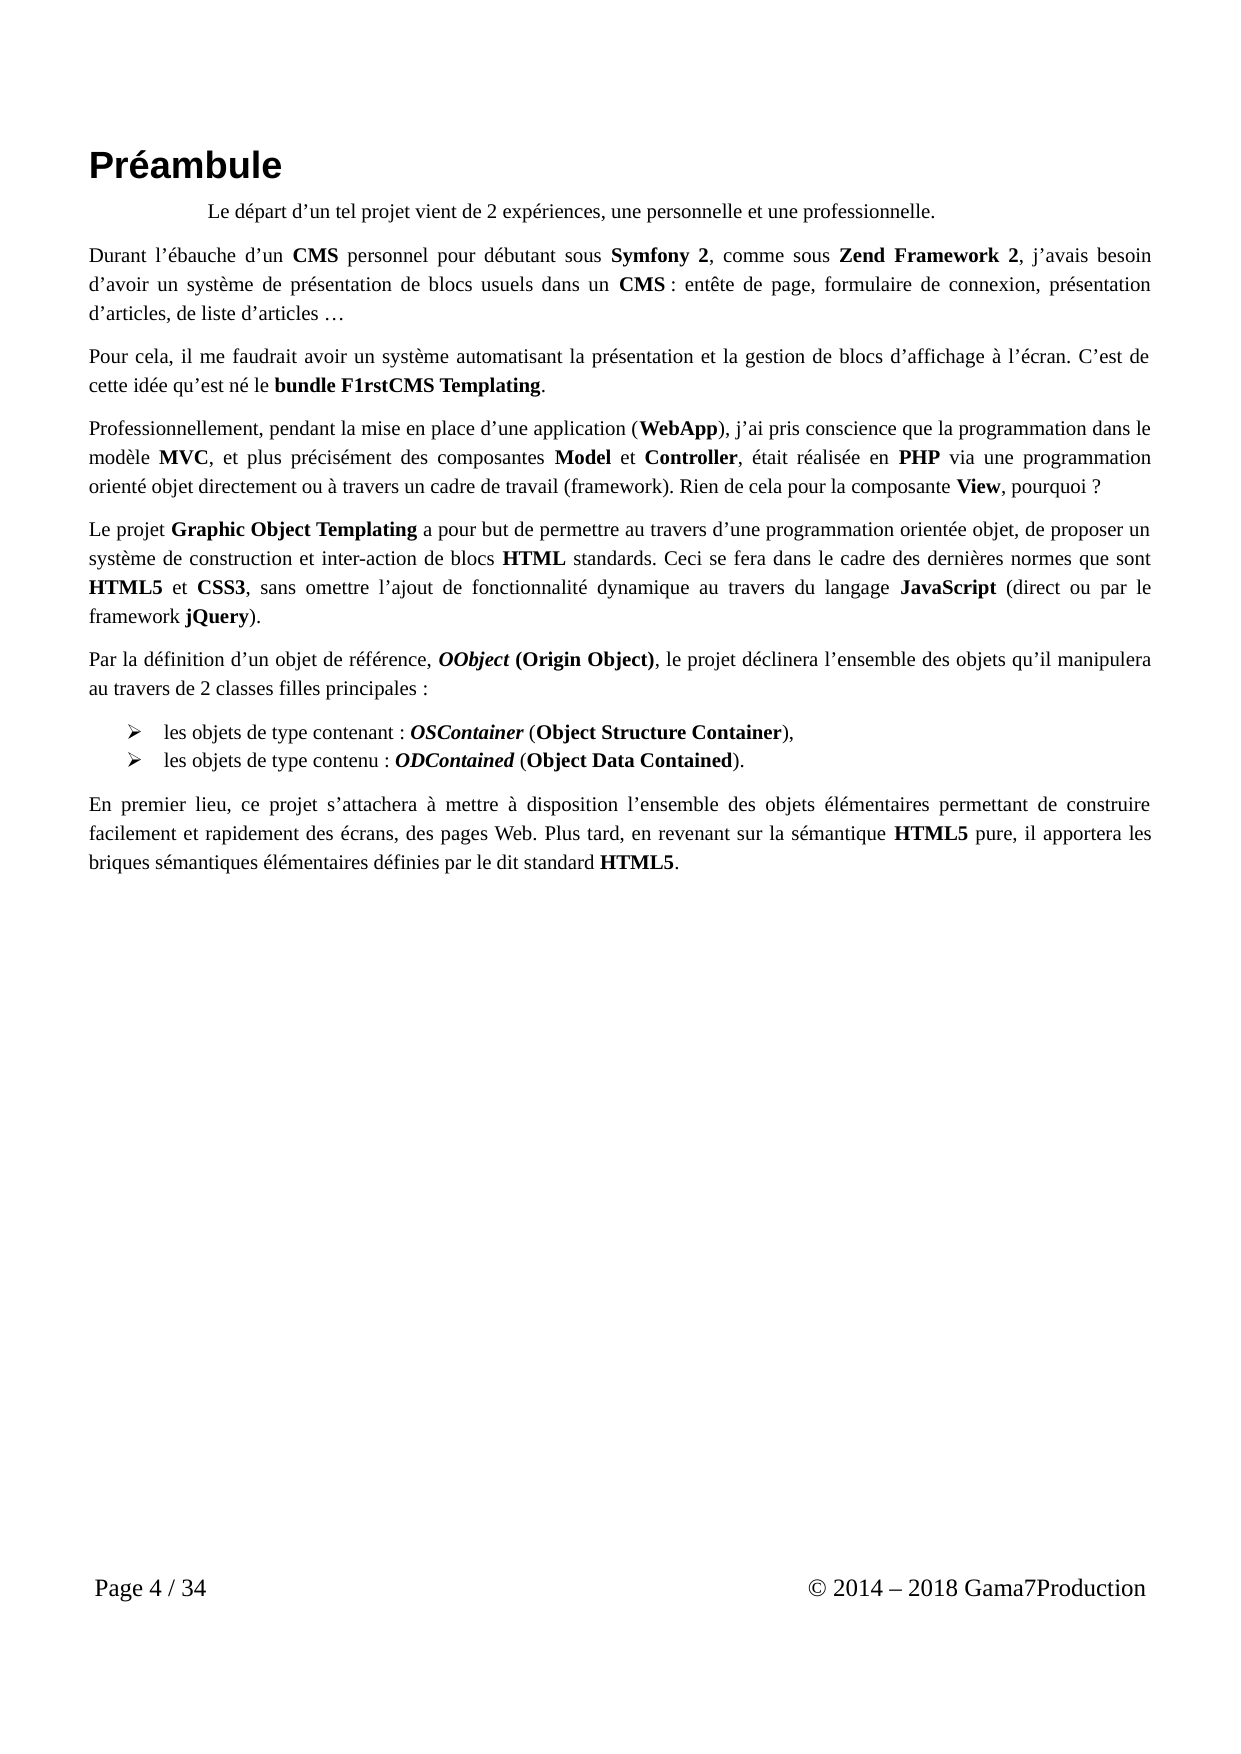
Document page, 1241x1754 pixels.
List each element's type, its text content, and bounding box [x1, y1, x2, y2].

list les objets de type contenant : OSContainer (Object Structure Container), [126, 719, 1152, 744]
text Durant l’ébauche d’un CMS personnel pour débutant sous Symfony 2, comme sous Zend Framework 2, j’avais besoin d’avoir un système de présentation de blocs usuels dans un CMS : entête de page, formulaire de connexion, présentation d’articles, de liste d’articles … [88, 243, 1152, 324]
text Par la définition d’un objet de référence, OObject (Origin Object), le projet déclinera l’ensemble des objets qu’il manipulera au travers de 2 classes filles principales : [88, 647, 1152, 700]
text En premier lieu, ce projet s’attachera à mettre à disposition l’ensemble des objets élémentaires permettant de construire facilement et rapidement des écrans, des pages Web. Plus tard, en revenant sur la sémantique HTML5 pure, il apportera les briques sémantiques élémentaires définies par le dit standard HTML5. [88, 792, 1152, 874]
text Le projet Graphic Object Templating a pour but de permettre au travers d’une programmation orientée objet, de proposer un système de construction et inter-action de blocs HTML standards. Ceci se fera dans le cadre des dernières normes que sont HTML5 et CSS3, sans omettre l’ajout de fonctionnalité dynamique au travers du langage JavaScript (direct ou par le framework jQuery). [88, 517, 1152, 628]
text Professionnellement, pendant la mise en place d’une application (WebApp), j’ai pris conscience que la programmation dans le modèle MVC, et plus précisément des composantes Model et Controller, était réalisée en PHP via une programmation orienté objet directement ou à travers un cadre de travail (framework). Rien de cela pour la composante View, pourquoi ? [88, 416, 1152, 498]
text Pour cela, il me faudrait avoir un système automatisant la présentation et la gestion de blocs d’affichage à l’écran. C’est de cette idée qu’est né le bundle F1rstCMS Templating. [88, 344, 1152, 397]
list Le départ d’un tel projet vient de 2 expériences, une personnelle et une professionnelle. [133, 199, 1152, 223]
list les objets de type contenu : ODContained (Object Data Contained). [126, 748, 1152, 772]
subtitle Préambule [88, 143, 1152, 187]
